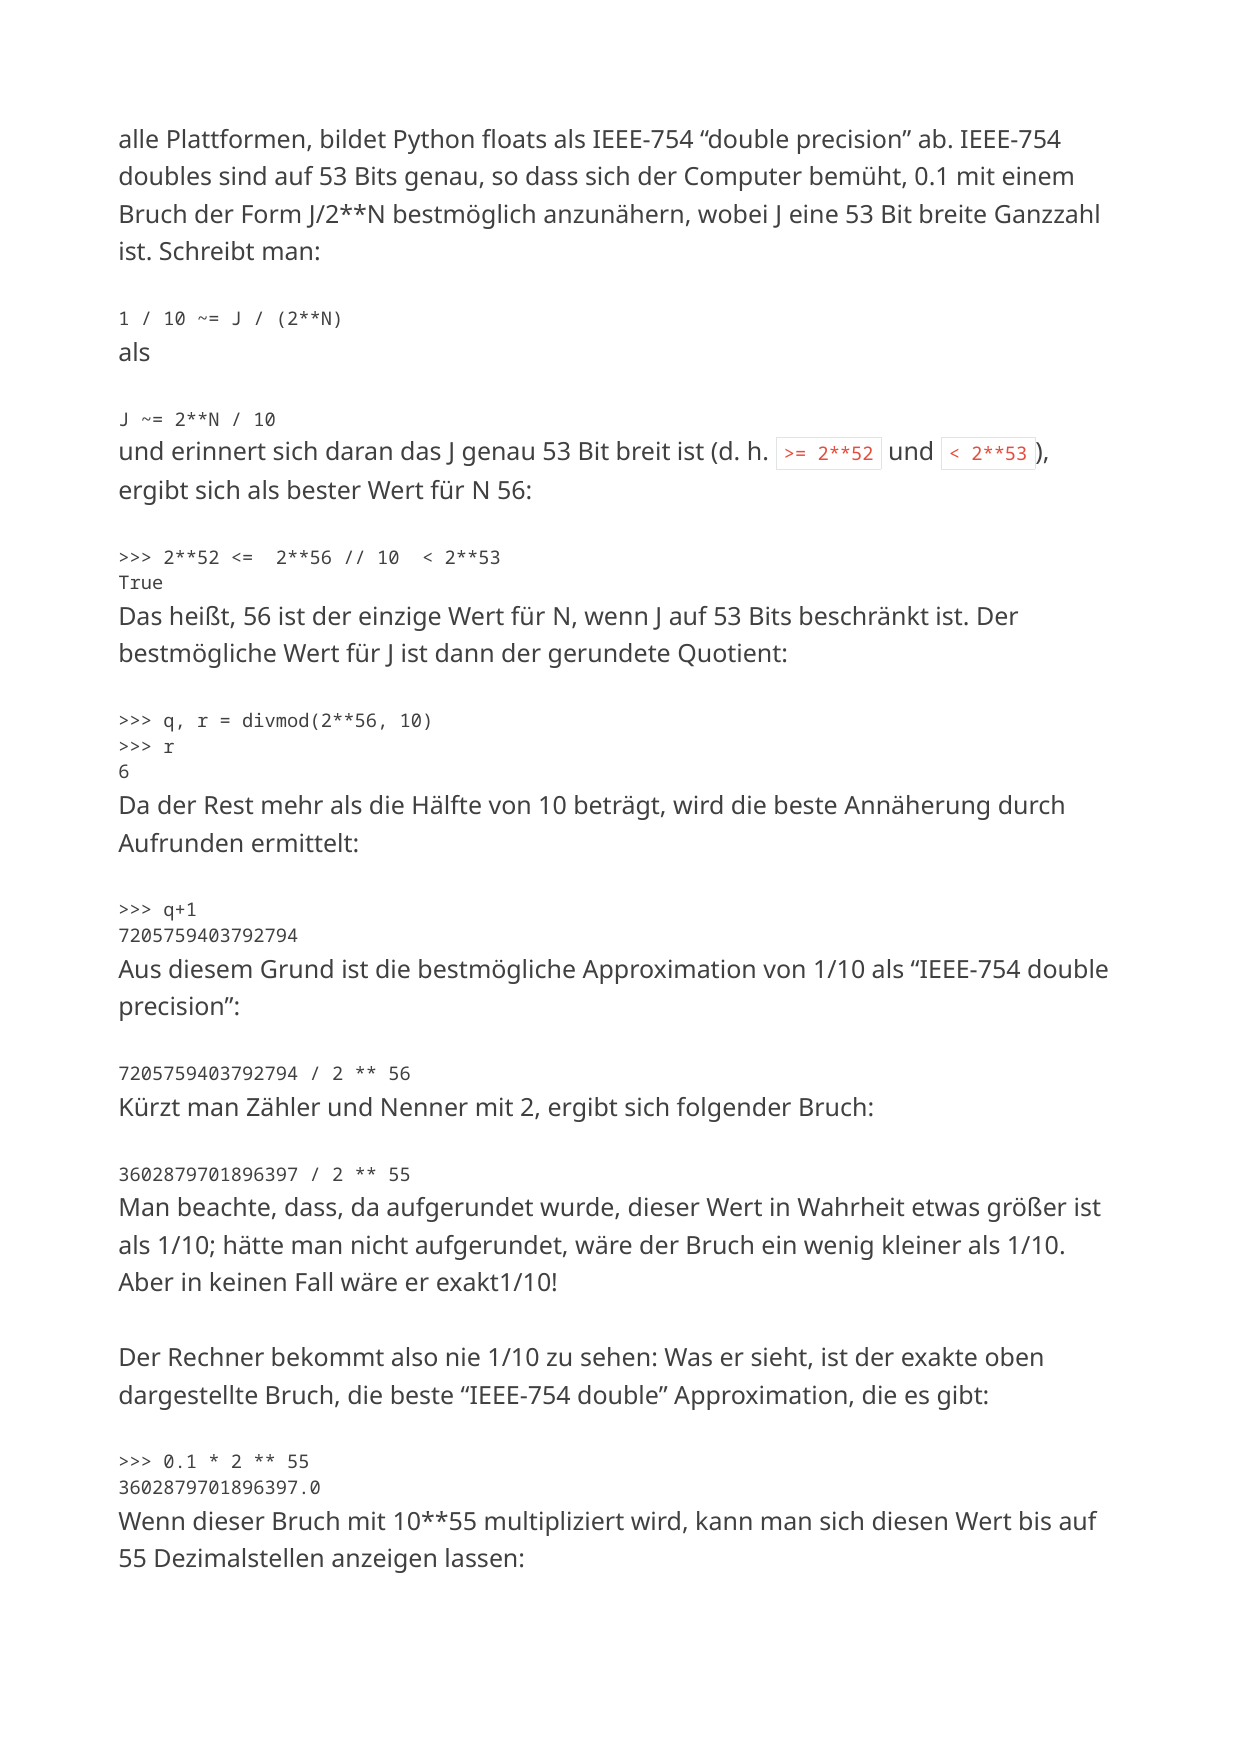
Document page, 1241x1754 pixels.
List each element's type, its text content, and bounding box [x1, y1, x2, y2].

text als [118, 331, 1122, 369]
text Man beachte, dass, da aufgerundet wurde, dieser Wert in Wahrheit etwas größer ist als 1/10; hätte man nicht aufgerundet, wäre der Bruch ein wenig kleiner als 1/10. Aber in keinen Fall wäre er exakt1/10! [118, 1186, 1122, 1299]
text >>> q, r = divmod(2**56, 10) [118, 708, 1122, 733]
text Wenn dieser Bruch mit 10**55 multipliziert wird, kann man sich diesen Wert bis auf 55 Dezimalstellen anzeigen lassen: [118, 1500, 1122, 1575]
text 1 / 10 ~= J / (2**N) [118, 306, 1122, 331]
text >>> 0.1 * 2 ** 55 [118, 1449, 1122, 1474]
text True [118, 570, 1122, 595]
text J ~= 2**N / 10 [118, 406, 1122, 432]
text Aus diesem Grund ist die bestmögliche Approximation von 1/10 als “IEEE-754 double precision”: [118, 948, 1122, 1023]
text 7205759403792794 [118, 922, 1122, 948]
text 3602879701896397.0 [118, 1474, 1122, 1500]
text Kürzt man Zähler und Nenner mit 2, ergibt sich folgender Bruch: [118, 1086, 1122, 1123]
text >>> 2**52 <= 2**56 // 10 < 2**53 [118, 544, 1122, 570]
text >>> r [118, 733, 1122, 759]
text 3602879701896397 / 2 ** 55 [118, 1161, 1122, 1186]
text >>> q+1 [118, 897, 1122, 922]
text 7205759403792794 / 2 ** 56 [118, 1060, 1122, 1086]
text alle Plattformen, bildet Python floats als IEEE-754 “double precision” ab. IEEE-754 doubles sind auf 53 Bits genau, so dass sich der Computer bemüht, 0.1 mit einem Bruch der Form J/2**N bestmöglich anzunähern, wobei J eine 53 Bit breite Ganzzahl ist. Schreibt man: [118, 118, 1122, 268]
text und erinnert sich daran das J genau 53 Bit breit ist (d. h. >= 2**52 und < 2**53), ergibt sich als bester Wert für N 56: [118, 432, 1122, 507]
text Der Rechner bekommt also nie 1/10 zu sehen: Was er sieht, ist der exakte oben dargestellte Bruch, die beste “IEEE-754 double” Approximation, die es gibt: [118, 1336, 1122, 1411]
text 6 [118, 759, 1122, 784]
text Da der Rest mehr als die Hälfte von 10 beträgt, wird die beste Annäherung durch Aufrunden ermittelt: [118, 784, 1122, 859]
text Das heißt, 56 ist der einzige Wert für N, wenn J auf 53 Bits beschränkt ist. Der bestmögliche Wert für J ist dann der gerundete Quotient: [118, 595, 1122, 670]
